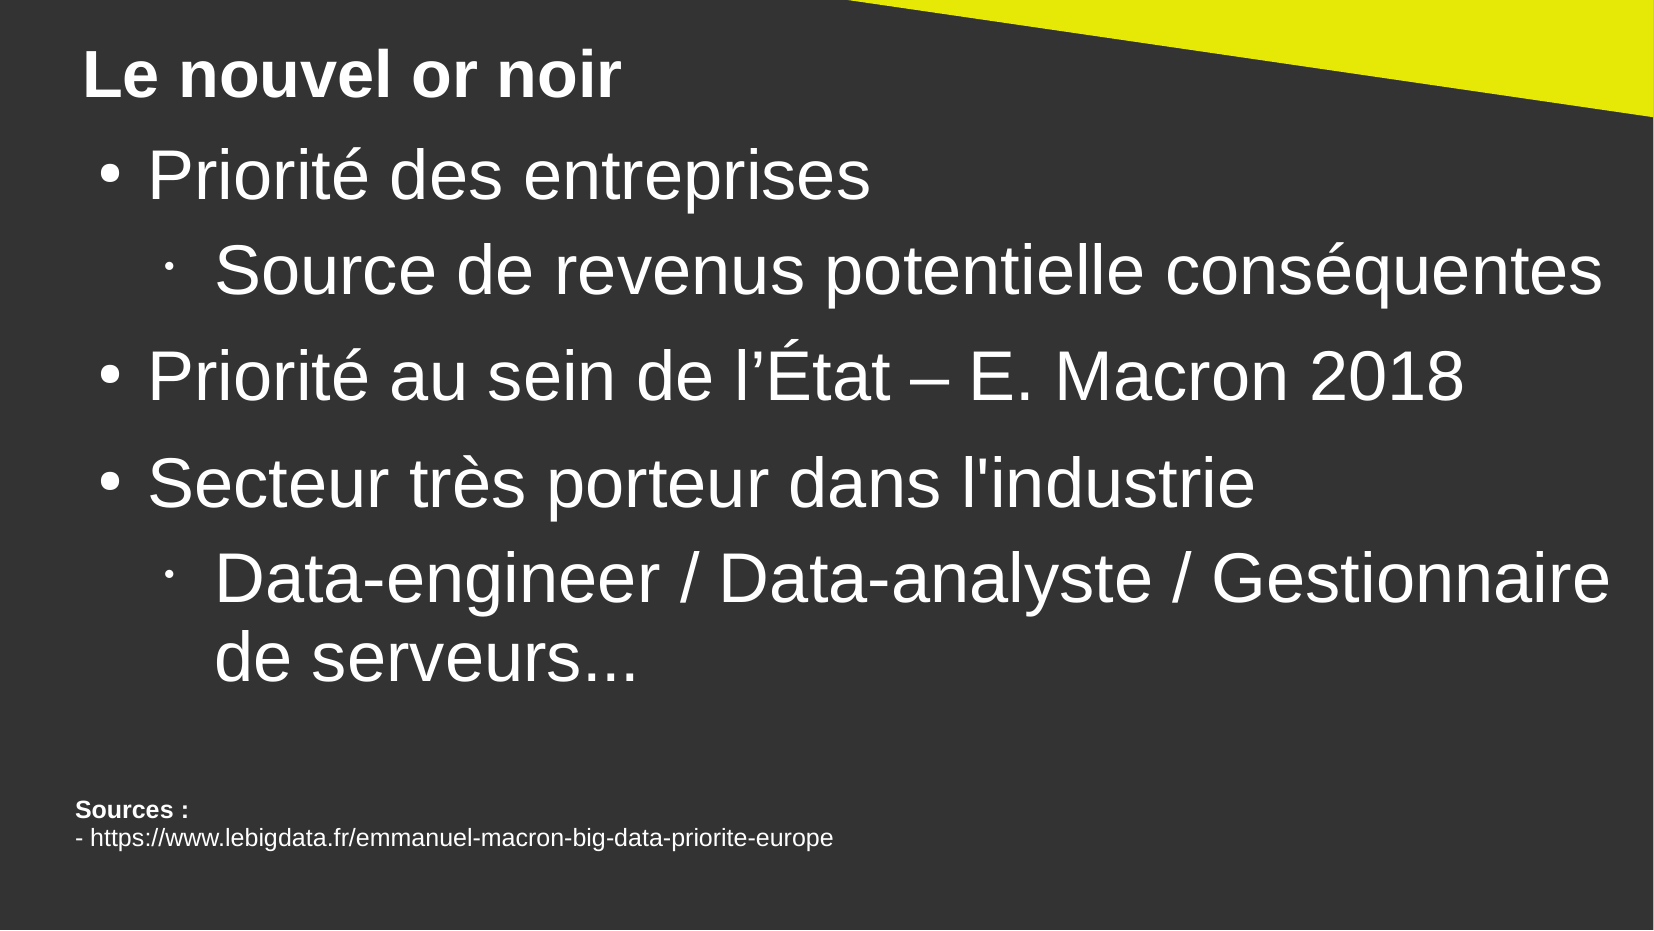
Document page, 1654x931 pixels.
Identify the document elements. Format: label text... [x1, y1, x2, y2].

title Le nouvel or noir [82, 37, 1571, 114]
list Priorité des entreprises Source de revenus potentielle conséquentes Priorité au sein de l’État – E. Macron 2018 Secteur très porteur dans l'industrie Data-engineer / Data-analyste / Gestionnaire de serveurs... [80, 135, 1620, 768]
text_box [847, 0, 1654, 118]
text_box Sources : - https://www.lebigdata.fr/emmanuel-macron-big-data-priorite-europe [60, 788, 1546, 916]
